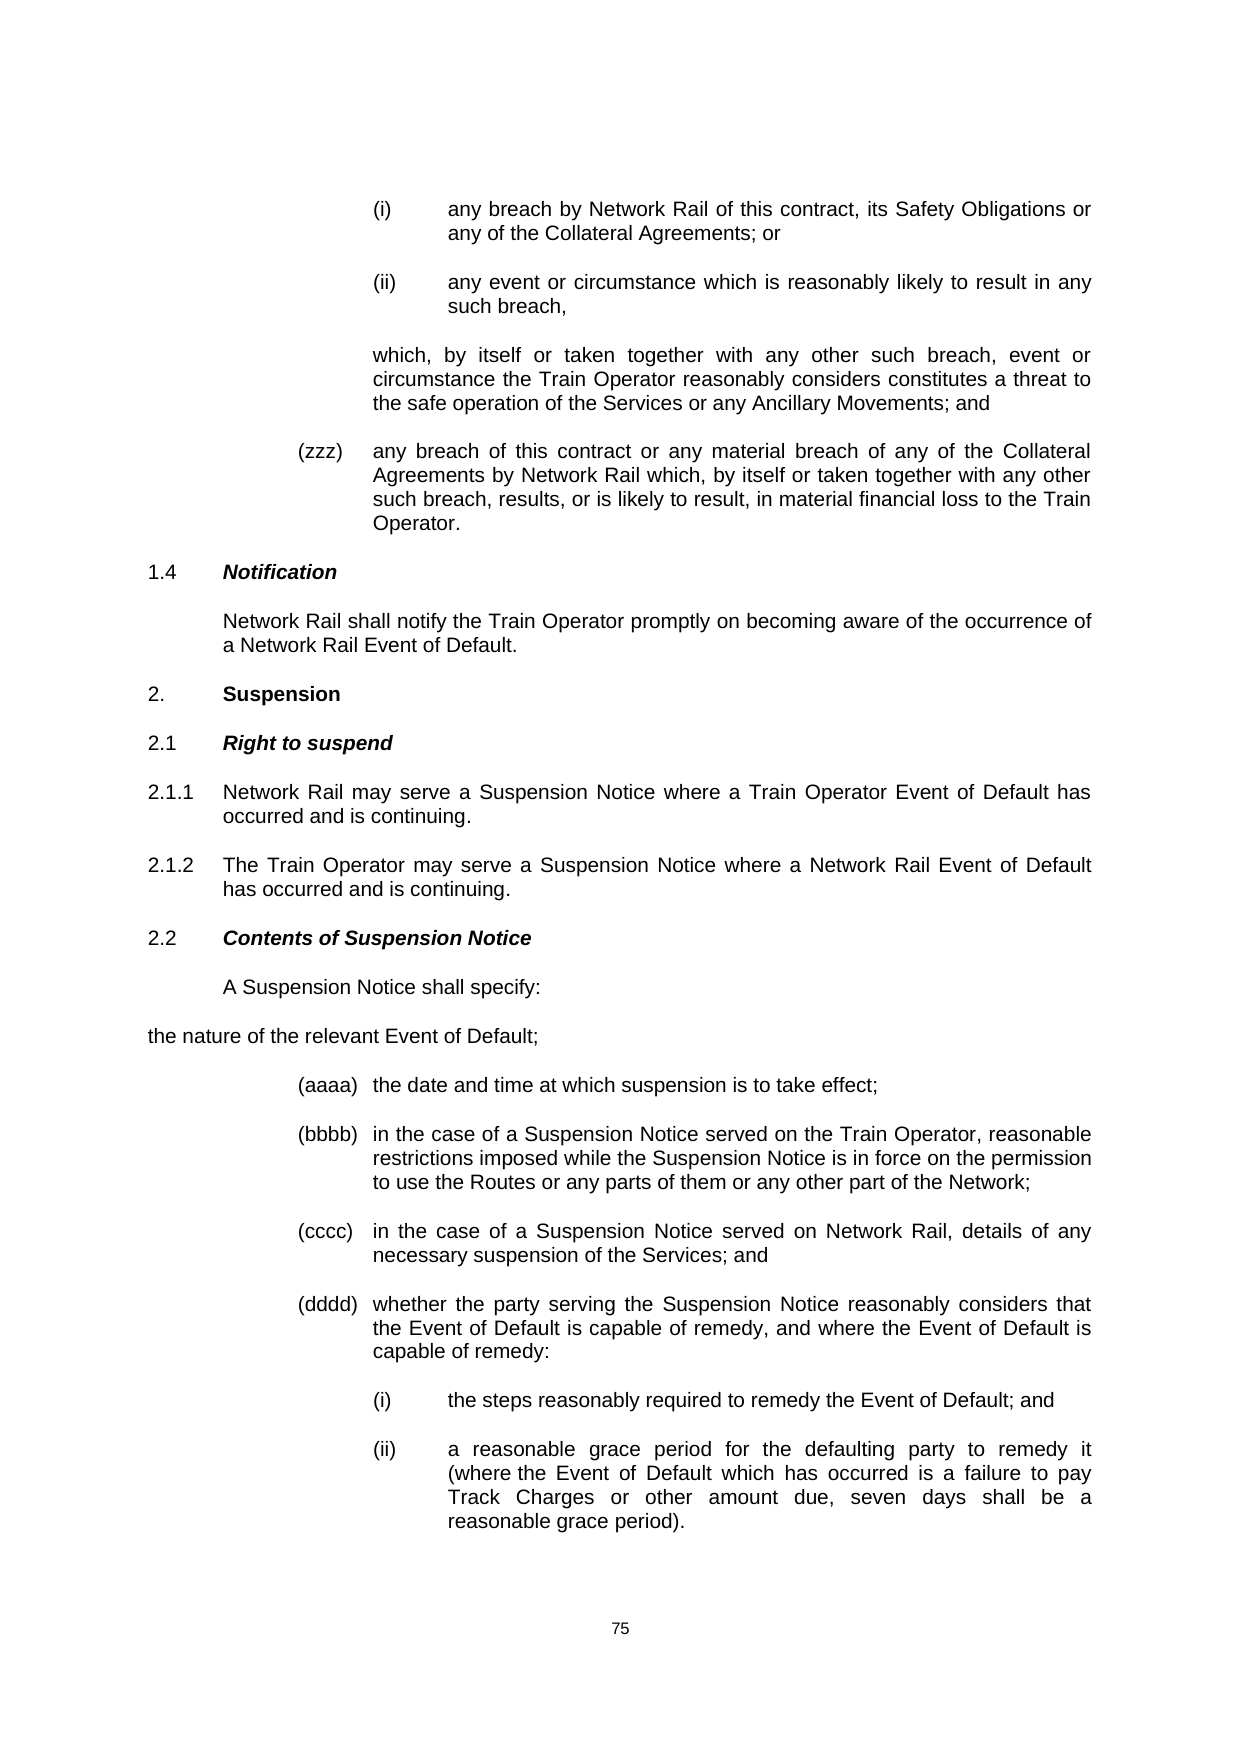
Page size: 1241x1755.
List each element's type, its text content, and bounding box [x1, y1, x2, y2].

subtitle in the case of a Suspension Notice served on Network Rail, details of any necessary suspension of the Services; and [298, 1218, 1093, 1266]
list Right to suspend [148, 731, 1093, 755]
list The Train Operator may serve a Suspension Notice where a Network Rail Event of Default has occurred and is continuing. [148, 853, 1093, 901]
list Suspension [148, 682, 1093, 706]
subtitle whether the party serving the Suspension Notice reasonably considers that the Event of Default is capable of remedy, and where the Event of Default is capable of remedy: [298, 1291, 1093, 1363]
subtitle a reasonable grace period for the defaulting party to remedy it (where the Event of Default which has occurred is a failure to pay Track Charges or other amount due, seven days shall be a reasonable grace period). [373, 1437, 1093, 1533]
subtitle the steps reasonably required to remedy the Event of Default; and [373, 1388, 1093, 1412]
text A Suspension Notice shall specify: [223, 975, 1093, 999]
list Contents of Suspension Notice [148, 926, 1093, 950]
subtitle the date and time at which suspension is to take effect; [298, 1073, 1093, 1097]
subtitle the nature of the relevant Event of Default; [148, 1024, 1093, 1048]
list Network Rail may serve a Suspension Notice where a Train Operator Event of Default has occurred and is continuing. [148, 780, 1093, 828]
text Network Rail shall notify the Train Operator promptly on becoming aware of the occurrence of a Network Rail Event of Default. [223, 609, 1093, 657]
subtitle any breach of this contract or any material breach of any of the Collateral Agreements by Network Rail which, by itself or taken together with any other such breach, results, or is likely to result, in material financial loss to the Train Operator. [298, 439, 1093, 535]
list Notification [148, 560, 1093, 584]
subtitle any event or circumstance which is reasonably likely to result in any such breach, [373, 269, 1093, 317]
subtitle in the case of a Suspension Notice served on the Train Operator, reasonable restrictions imposed while the Suspension Notice is in force on the permission to use the Routes or any parts of them or any other part of the Network; [298, 1122, 1093, 1193]
subtitle any breach by Network Rail of this contract, its Safety Obligations or any of the Collateral Agreements; or [373, 197, 1093, 244]
text which, by itself or taken together with any other such breach, event or circumstance the Train Operator reasonably considers constitutes a threat to the safe operation of the Services or any Ancillary Movements; and [373, 342, 1093, 414]
